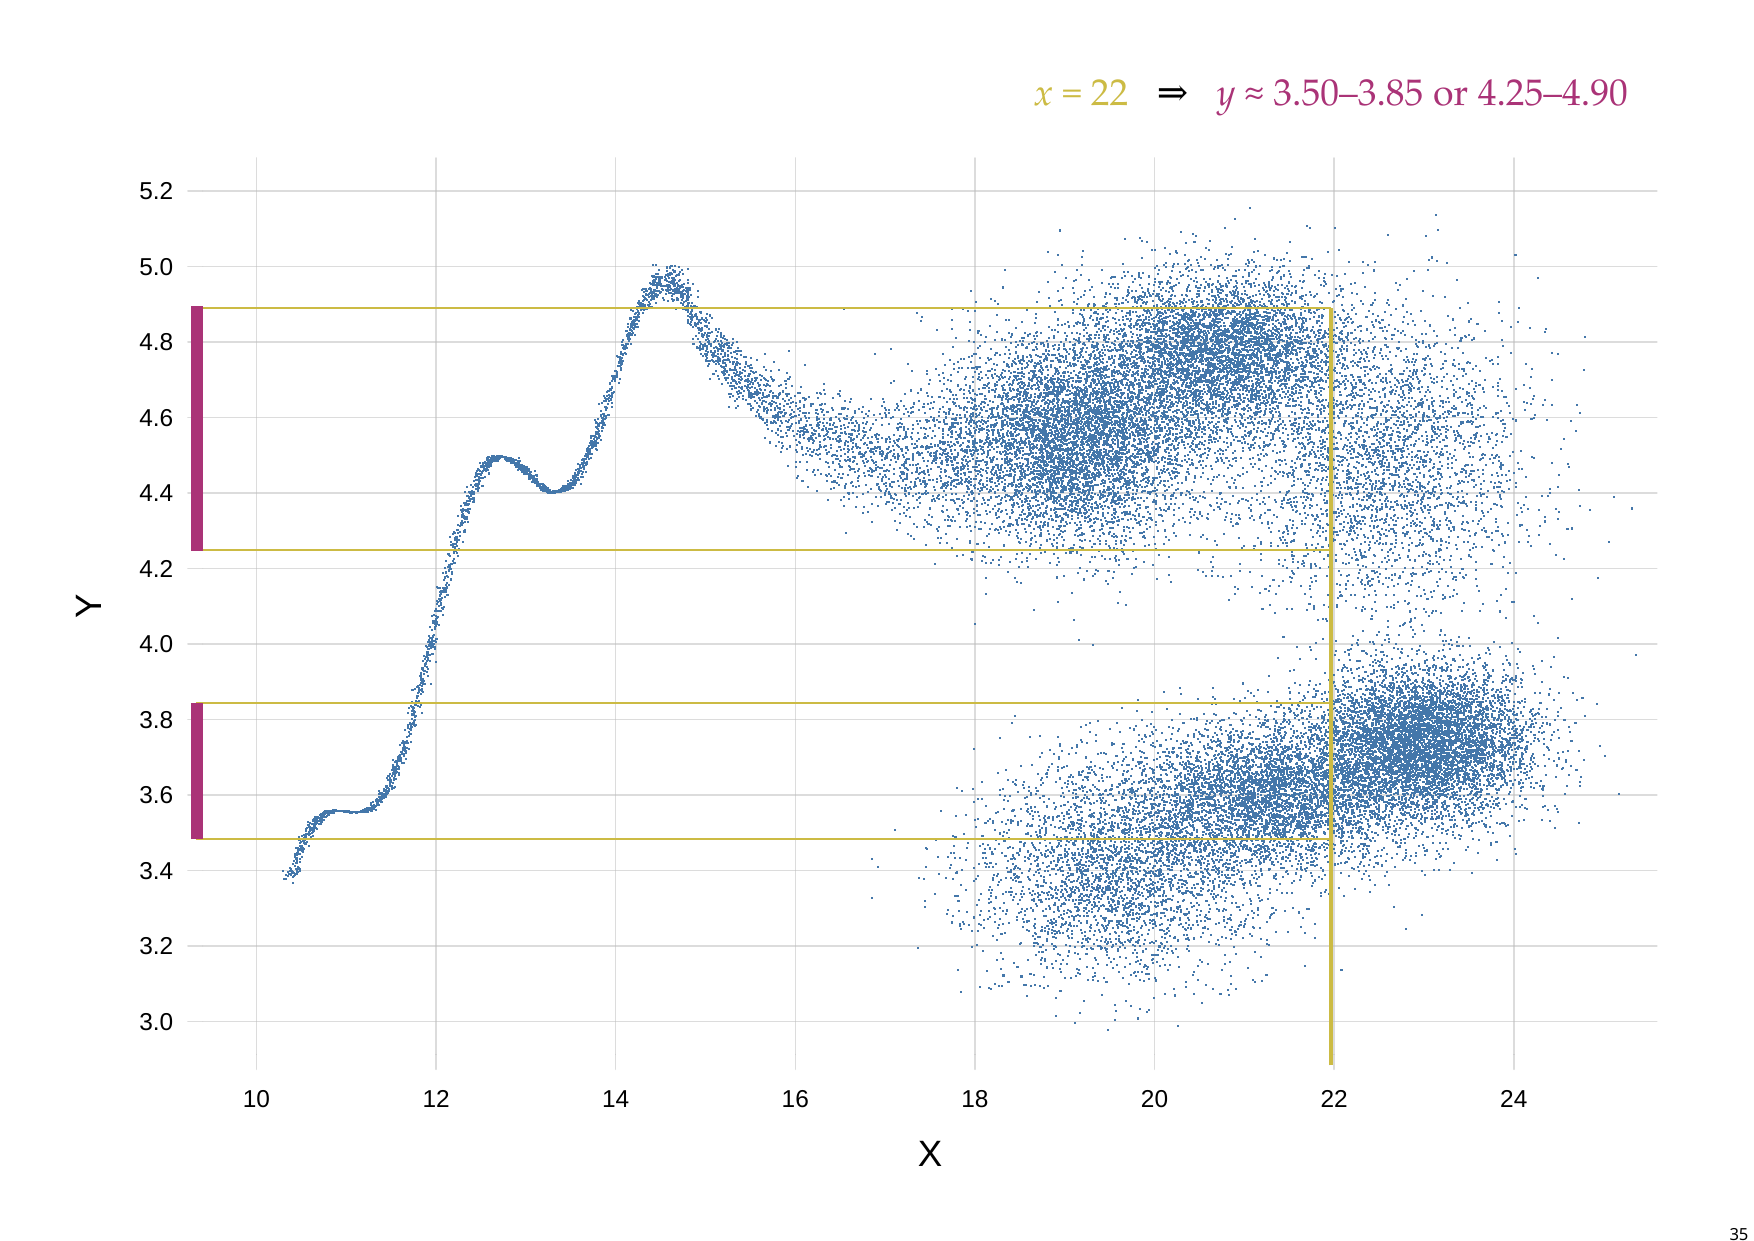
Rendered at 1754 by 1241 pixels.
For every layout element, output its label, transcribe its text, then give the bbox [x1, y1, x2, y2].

text_box x = 22 ⇒ y ≈ 3.50–3.85 or 4.25–4.90 [1019, 70, 1642, 140]
picture [38, 4, 1751, 1216]
